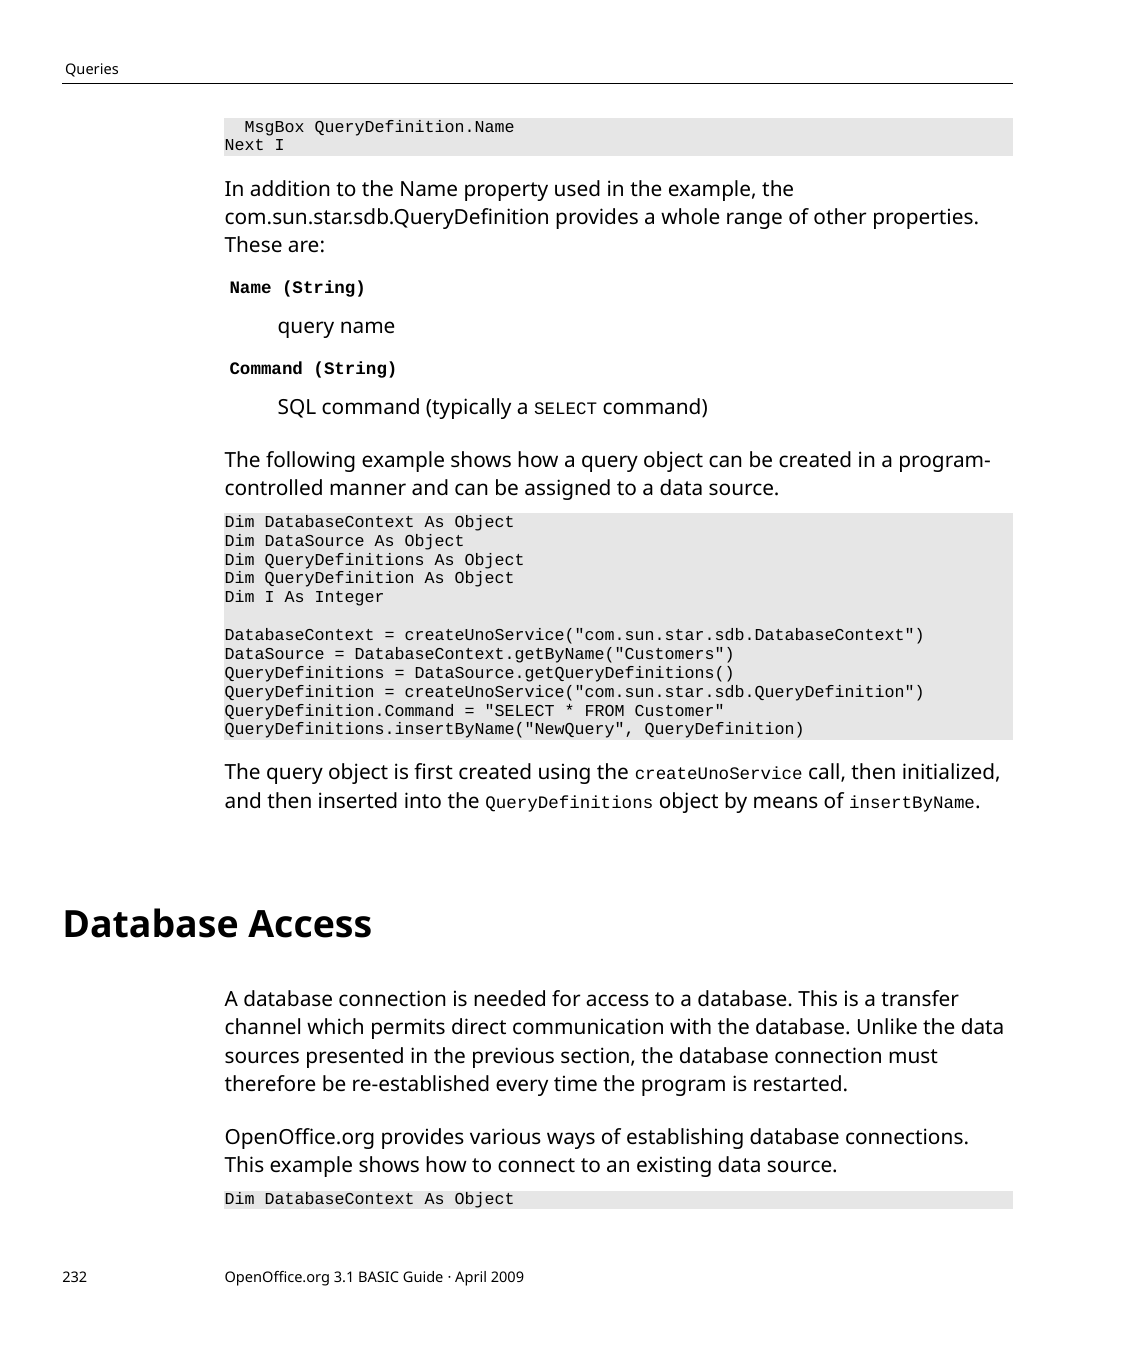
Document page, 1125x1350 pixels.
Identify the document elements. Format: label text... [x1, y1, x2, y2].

text Dim DatabaseContext As Object [224, 1191, 1013, 1209]
text A database connection is needed for access to a database. This is a transfer channel which permits direct communication with the database. Unlike the data sources presented in the previous section, the database connection must therefore be re-established every time the program is restarted. [224, 984, 1013, 1098]
text The query object is first created using the createUnoService call, then initialized, and then inserted into the QueryDefinitions object by means of insertByName. [224, 758, 1013, 814]
text In addition to the Name property used in the example, the com.sun.star.sdb.QueryDefinition provides a whole range of other properties. These are: [224, 174, 1013, 259]
text MsgBox QueryDefinition.Name Next I [224, 118, 1013, 156]
list SQL command (typically a SELECT command) [272, 392, 1013, 421]
text The following example shows how a query object can be created in a program-controlled manner and can be assigned to a data source. [224, 445, 1013, 502]
text OpenOffice.org provides various ways of establishing database connections. This example shows how to connect to an existing data source. [224, 1122, 1013, 1179]
subtitle Database Access [62, 897, 1013, 948]
text Dim DatabaseContext As Object Dim DataSource As Object Dim QueryDefinitions As Object Dim QueryDefinition As Object Dim I As Integer DatabaseContext = createUnoService("com.sun.star.sdb.DatabaseContext") DataSource = DatabaseContext.getByName("Customers") QueryDefinitions = DataSource.getQueryDefinitions() QueryDefinition = createUnoService("com.sun.star.sdb.QueryDefinition") QueryDefinition.Command = "SELECT * FROM Customer" QueryDefinitions.insertByName("NewQuery", QueryDefinition) [224, 513, 1013, 740]
list Name (String) [224, 271, 1013, 299]
list Command (String) [224, 352, 1013, 380]
list query name [272, 311, 1013, 340]
